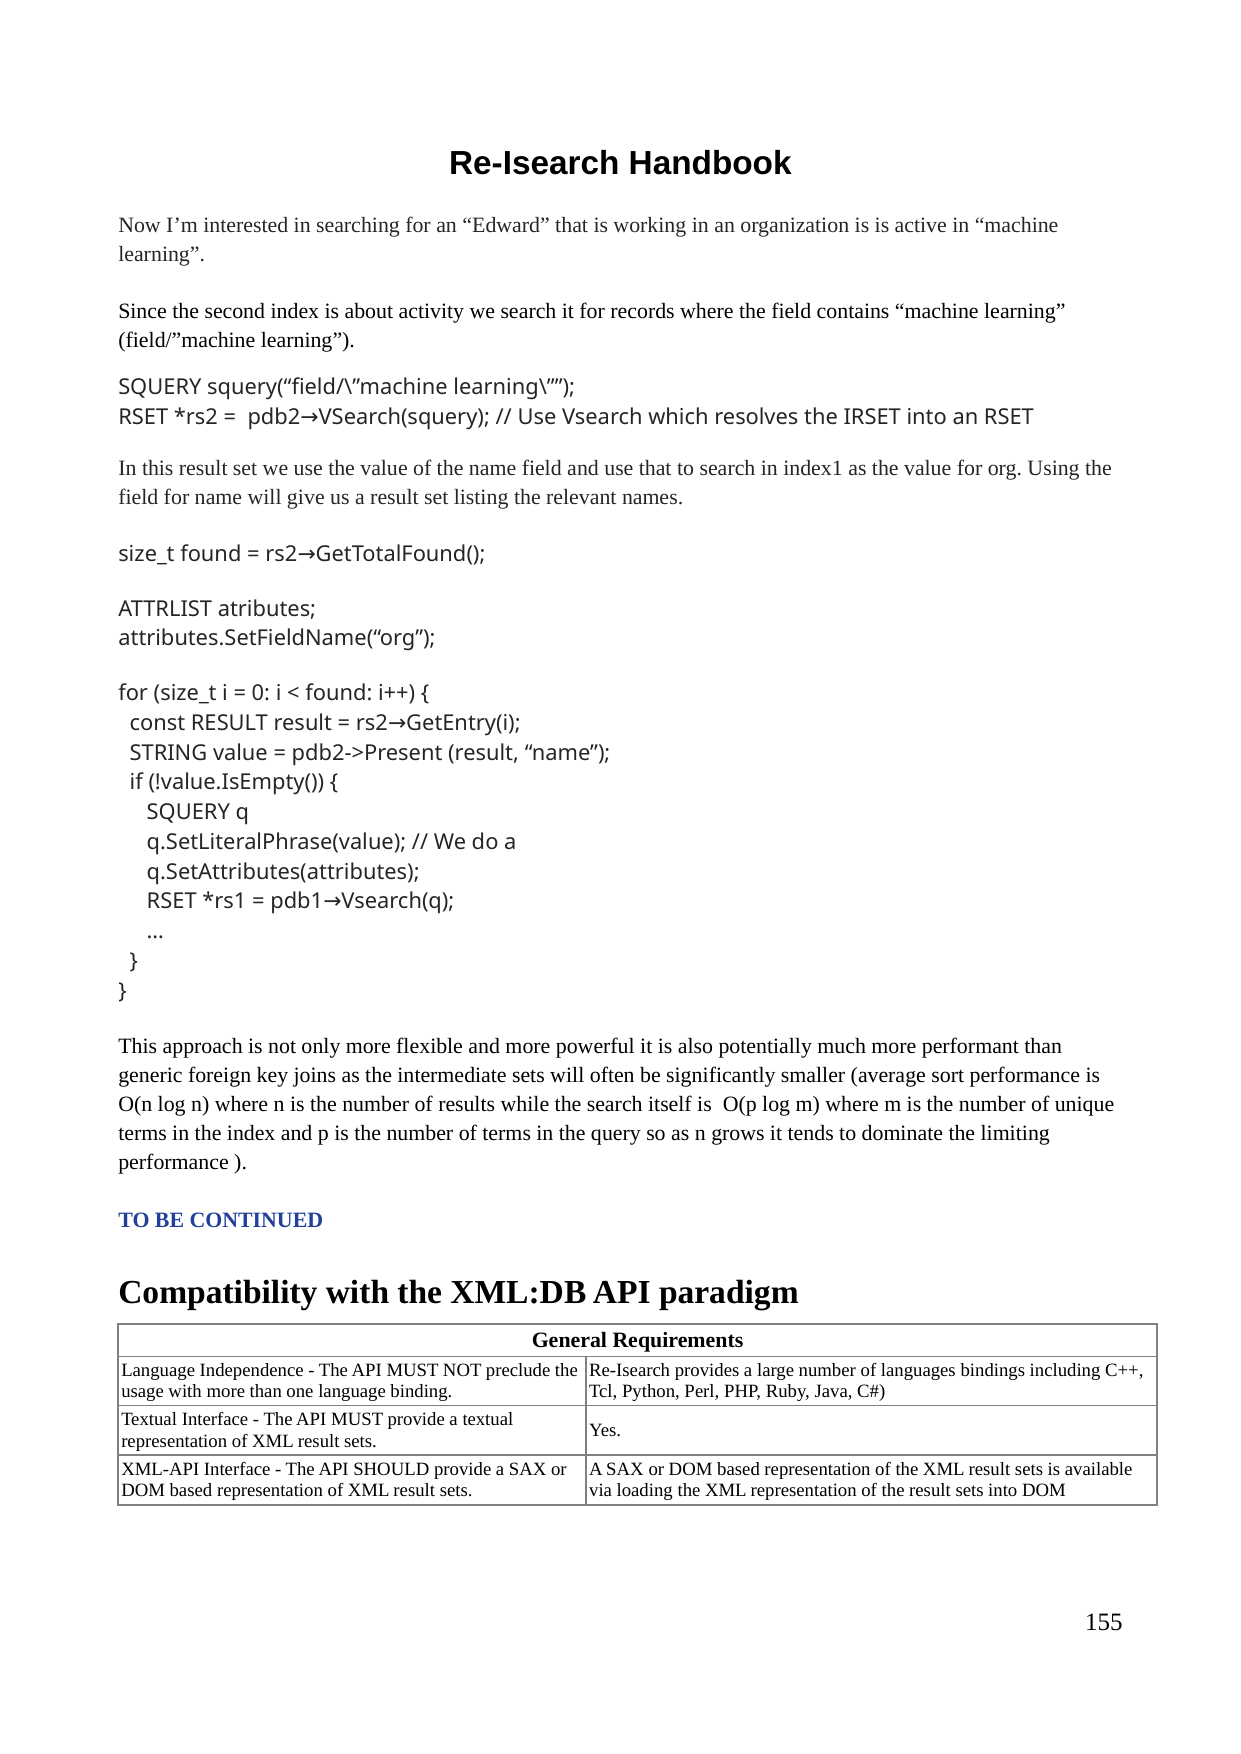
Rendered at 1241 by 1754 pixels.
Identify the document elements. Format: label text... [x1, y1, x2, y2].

text This approach is not only more flexible and more powerful it is also potentially much more performant than generic foreign key joins as the intermediate sets will often be significantly smaller (average sort performance is O(n log n) where n is the number of results while the search itself is O(p log m) where m is the number of unique terms in the index and p is the number of terms in the query so as n grows it tends to dominate the limiting performance ). [118, 1033, 1122, 1174]
text SQUERY squery(“field/\”machine learning\””); [118, 371, 1122, 401]
text size_t found = rs2→GetTotalFound(); [118, 538, 1122, 568]
text RSET *rs2 = pdb2→VSearch(squery); // Use Vsearch which resolves the IRSET into an RSET [118, 401, 1122, 431]
text const RESULT result = rs2→GetEntry(i); [118, 707, 1122, 737]
text } [118, 945, 1122, 975]
text } [118, 975, 1122, 1005]
text Now I’m interested in searching for an “Edward” that is working in an organization is is active in “machine learning”. [118, 212, 1122, 266]
text attributes.SetFieldName(“org”); [118, 622, 1122, 652]
text ATTRLIST atributes; [118, 593, 1122, 622]
table_cell XML-API Interface - The API SHOULD provide a SAX or DOM based representation of XML result sets. [119, 1456, 585, 1504]
text In this result set we use the value of the name field and use that to search in index1 as the value for org. Using the field for name will give us a result set listing the relevant names. [118, 455, 1122, 509]
text q.SetAttributes(attributes); [118, 856, 1122, 886]
table_cell Textual Interface - The API MUST provide a textual representation of XML result sets. [119, 1406, 585, 1454]
text TO BE CONTINUED [118, 1207, 1122, 1232]
table_cell Re-Isearch provides a large number of languages bindings including C++, Tcl, Python, Perl, PHP, Ruby, Java, C#) [587, 1357, 1156, 1405]
table_cell A SAX or DOM based representation of the XML result sets is available via loading the XML representation of the result sets into DOM [587, 1456, 1156, 1504]
text STRING value = pdb2->Present (result, “name”); [118, 737, 1122, 766]
text for (size_t i = 0: i < found: i++) { [118, 677, 1122, 707]
text RSET *rs1 = pdb1→Vsearch(q); [118, 886, 1122, 915]
text Since the second index is about activity we search it for records where the field contains “machine learning” (field/”machine learning”). [118, 298, 1122, 352]
table_header General Requirements [119, 1325, 1156, 1356]
text if (!value.IsEmpty()) { [118, 766, 1122, 796]
table_cell Language Independence - The API MUST NOT preclude the usage with more than one language binding. [119, 1357, 585, 1405]
subtitle Compatibility with the XML:DB API paradigm [118, 1272, 1122, 1310]
text … [118, 915, 1122, 945]
text q.SetLiteralPhrase(value); // We do a [118, 826, 1122, 856]
text SQUERY q [118, 796, 1122, 826]
table_cell Yes. [587, 1406, 1156, 1454]
